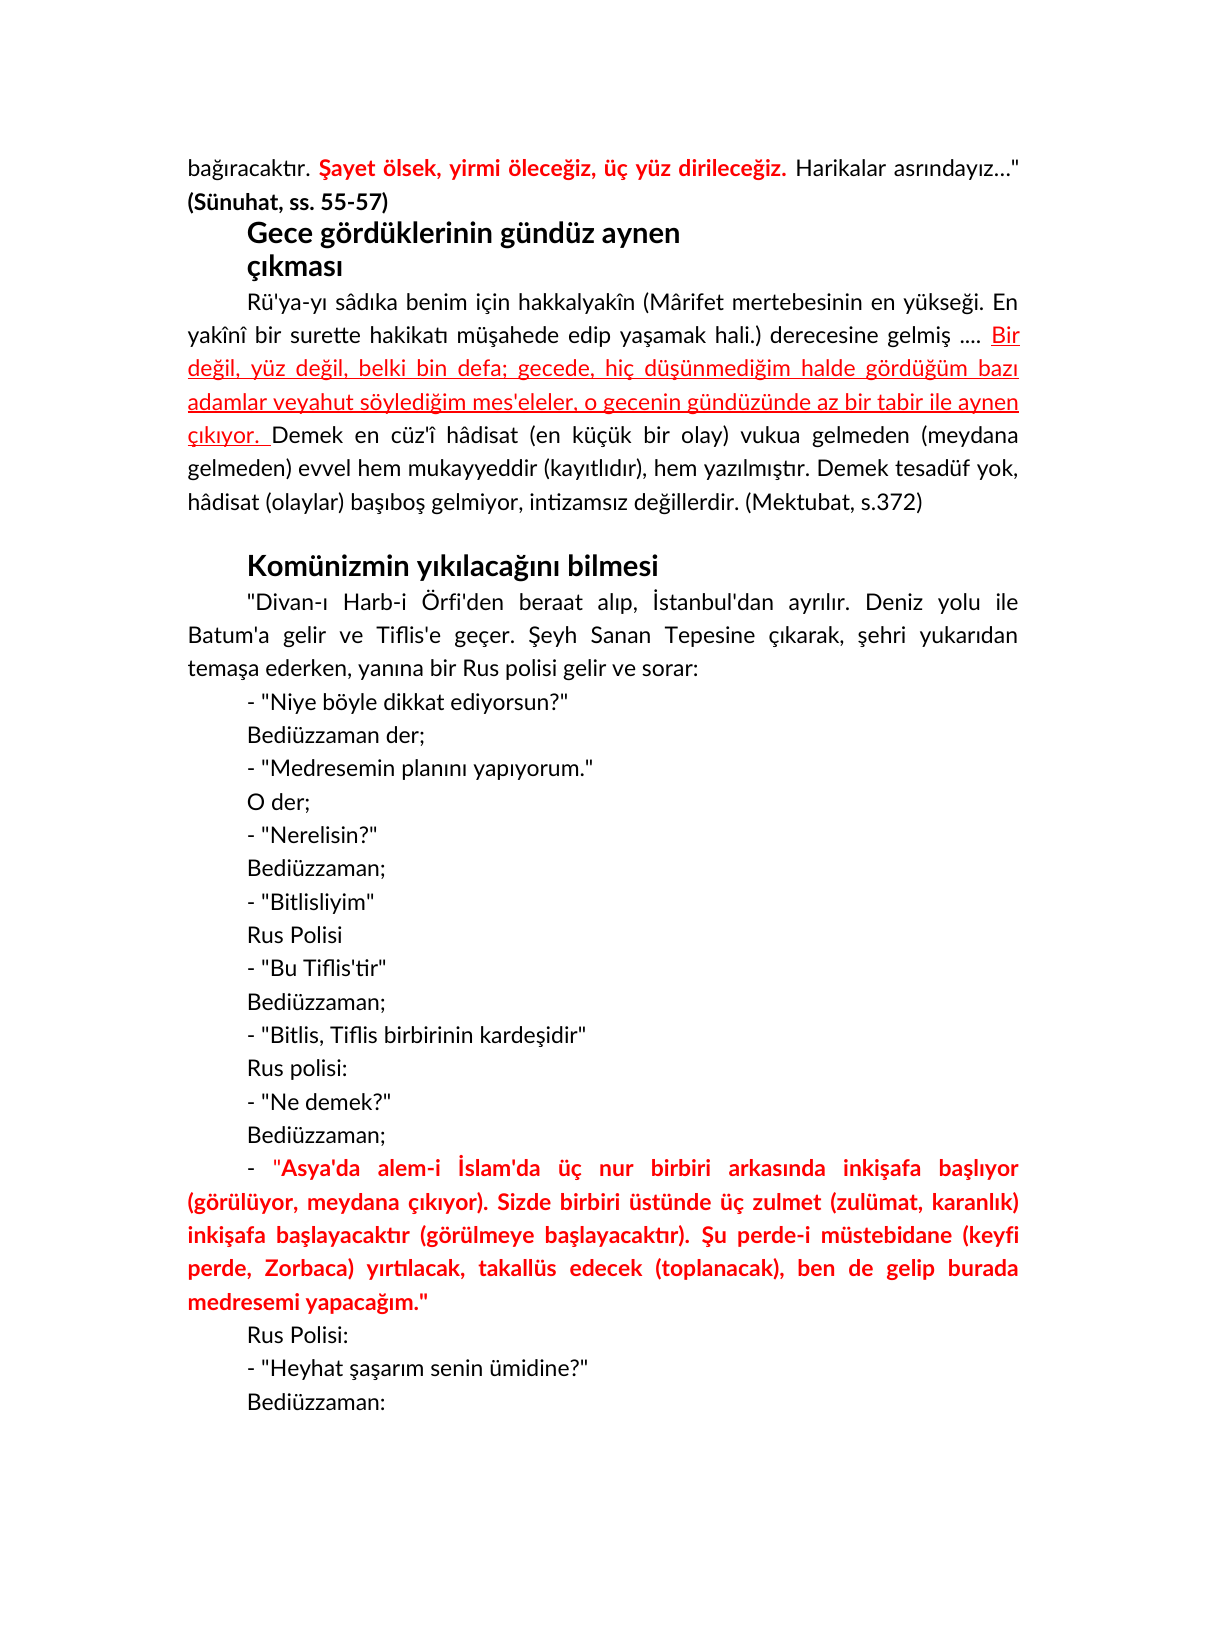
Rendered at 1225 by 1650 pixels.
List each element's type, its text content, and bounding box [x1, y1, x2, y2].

text "Divan-ı Harb-i Örfi'den beraat alıp, İstanbul'dan ayrılır. Deniz yolu ile Batum'a gelir ve Tiflis'e geçer. Şeyh Sanan Tepesine çıkarak, şehri yukarıdan temaşa ederken, yanına bir Rus polisi gelir ve sorar: [187, 583, 1020, 683]
text Bediüzzaman; [187, 850, 1020, 883]
text Rus polisi: [187, 1050, 1020, 1083]
text Rü'ya-yı sâdıka benim için hakkalyakîn (Mârifet mertebesinin en yükseği. En yakînî bir surette hakikatı müşahede edip yaşamak hali.) derecesine gelmiş .... Bir değil, yüz değil, belki bin defa; gecede, hiç düşünmediğim halde gördüğüm bazı adamlar veyahut söylediğim mes'eleler, o gecenin gündüzünde az bir tabir ile aynen çıkıyor. Demek en cüz'î hâdisat (en küçük bir olay) vukua gelmeden (meydana gelmeden) evvel hem mukayyeddir (kayıtlıdır), hem yazılmıştır. Demek tesadüf yok, hâdisat (olaylar) başıboş gelmiyor, intizamsız değillerdir. (Mektubat, s.372) [187, 283, 1020, 517]
text Gece gördüklerinin gündüz aynen [187, 217, 1020, 250]
text Rus Polisi: [187, 1317, 1020, 1350]
text Komünizmin yıkılacağını bilmesi [187, 550, 1020, 583]
text - "Nerelisin?" [187, 817, 1020, 850]
text çıkması [187, 250, 1020, 283]
text O der; [187, 783, 1020, 817]
text - "Ne demek?" [187, 1083, 1020, 1117]
text bağıracaktır. Şayet ölsek, yirmi öleceğiz, üç yüz dirileceğiz. Harikalar asrındayız…" (Sünuhat, ss. 55-57) [187, 150, 1020, 217]
text - "Bu Tiflis'tir" [187, 950, 1020, 983]
text Bediüzzaman: [187, 1383, 1020, 1417]
text Bediüzzaman; [187, 983, 1020, 1017]
text - "Medresemin planını yapıyorum." [187, 750, 1020, 783]
text Bediüzzaman der; [187, 717, 1020, 750]
text - "Bitlis, Tiflis birbirinin kardeşidir" [187, 1017, 1020, 1050]
text - "Bitlisliyim" [187, 883, 1020, 917]
text - "Niye böyle dikkat ediyorsun?" [187, 683, 1020, 717]
text - "Asya'da alem-i İslam'da üç nur birbiri arkasında inkişafa başlıyor (görülüyor, meydana çıkıyor). Sizde birbiri üstünde üç zulmet (zulümat, karanlık) inkişafa başlayacaktır (görülmeye başlayacaktır). Şu perde-i müstebidane (keyfi perde, Zorbaca) yırtılacak, takallüs edecek (toplanacak), ben de gelip burada medresemi yapacağım." [187, 1150, 1020, 1317]
text - "Heyhat şaşarım senin ümidine?" [187, 1350, 1020, 1383]
text Bediüzzaman; [187, 1117, 1020, 1150]
text Rus Polisi [187, 917, 1020, 950]
